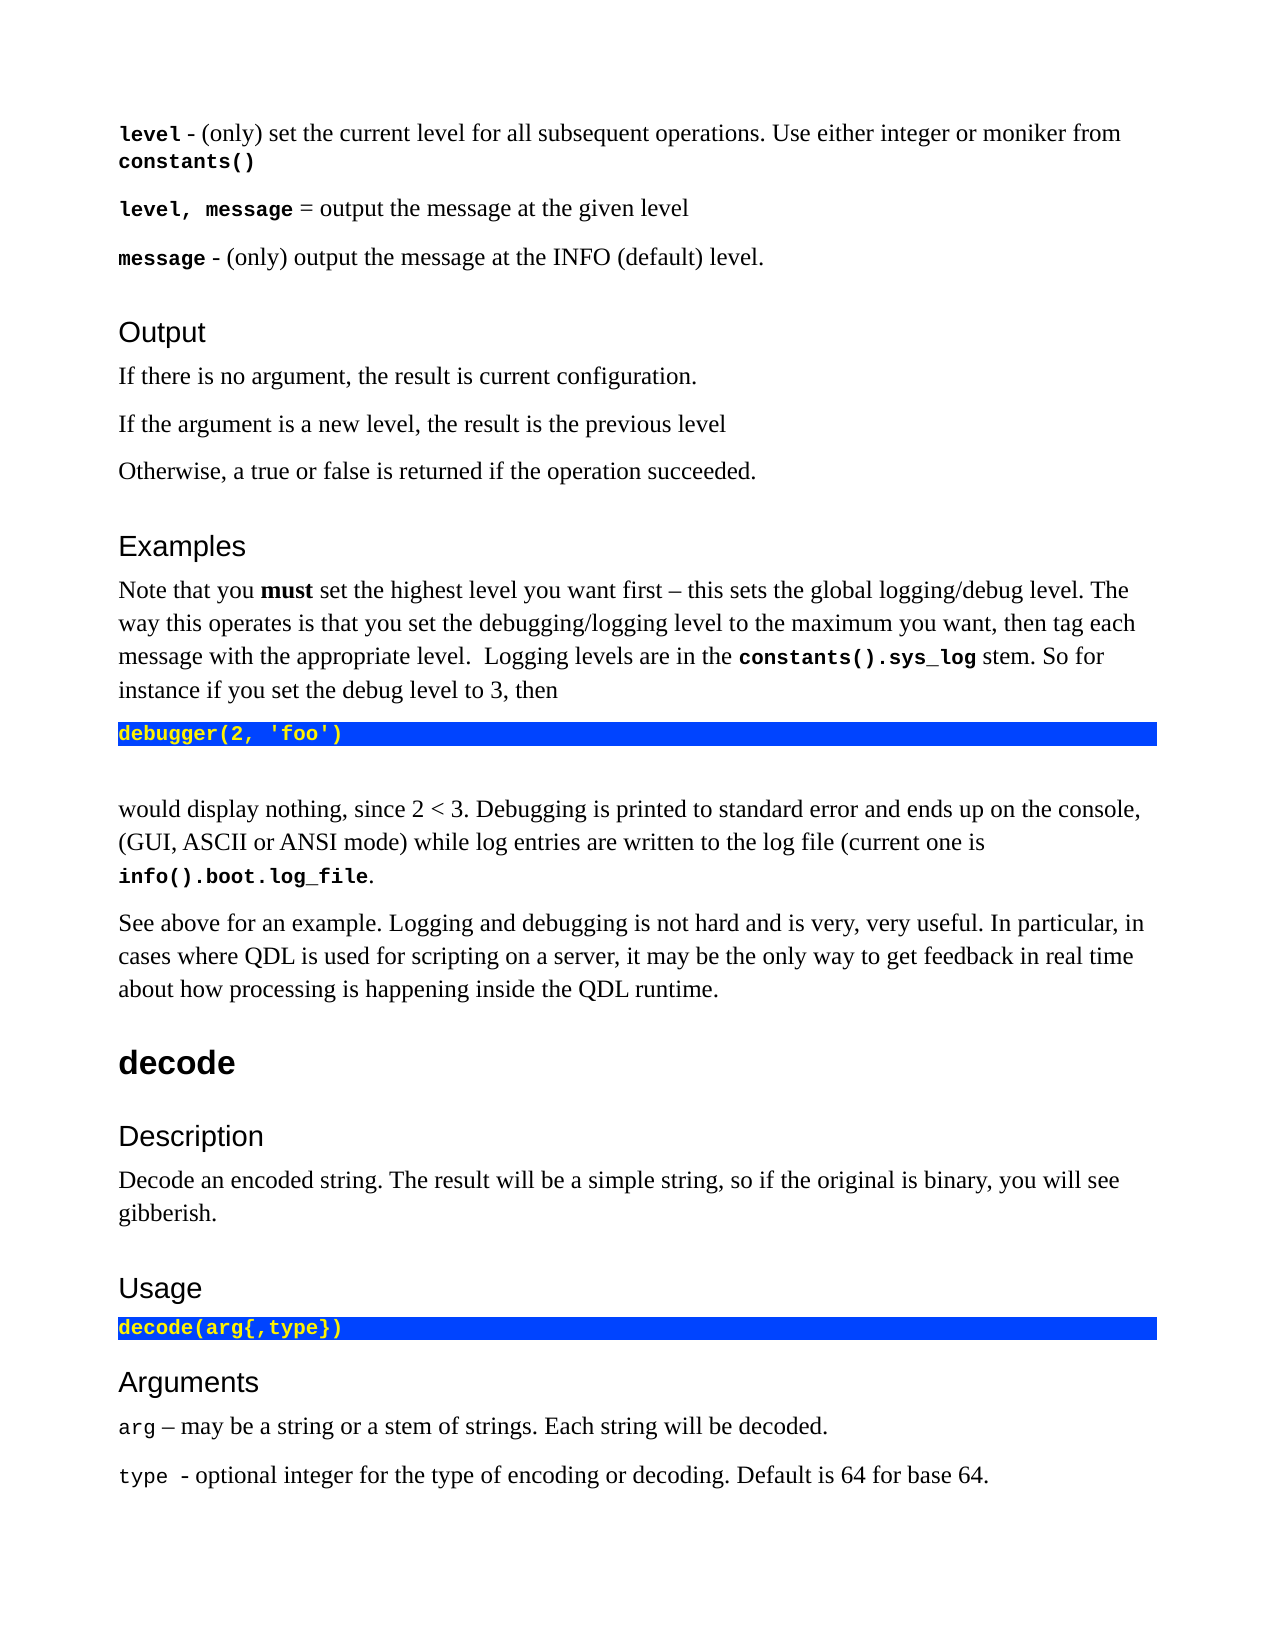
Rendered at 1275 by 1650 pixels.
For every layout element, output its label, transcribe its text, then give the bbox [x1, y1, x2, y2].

subtitle Examples [118, 529, 1157, 562]
text See above for an example. Logging and debugging is not hard and is very, very useful. In particular, in cases where QDL is used for scripting on a server, it may be the only way to get feedback in real time about how processing is happening inside the QDL runtime. [118, 908, 1157, 1003]
text Otherwise, a true or false is returned if the operation succeeded. [118, 456, 1157, 485]
subtitle Description [118, 1119, 1157, 1152]
subtitle Usage [118, 1271, 1157, 1304]
text decode(arg{,type}) [118, 1317, 1157, 1340]
text type - optional integer for the type of encoding or decoding. Default is 64 for base 64. [118, 1460, 1157, 1489]
subtitle Arguments [118, 1365, 1157, 1399]
text would display nothing, since 2 < 3. Debugging is printed to standard error and ends up on the console, (GUI, ASCII or ANSI mode) while log entries are written to the log file (current one is info().boot.log_file. [118, 794, 1157, 889]
subtitle decode [118, 1043, 1157, 1081]
text debugger(2, 'foo') [118, 722, 1157, 746]
text arg – may be a string or a stem of strings. Each string will be decoded. [118, 1411, 1157, 1441]
text Decode an encoded string. The result will be a simple string, so if the original is binary, you will see gibberish. [118, 1165, 1157, 1227]
text message - (only) output the message at the INFO (default) level. [118, 242, 1157, 271]
subtitle Output [118, 315, 1157, 349]
text If the argument is a new level, the result is the previous level [118, 409, 1157, 437]
text level - (only) set the current level for all subsequent operations. Use either integer or moniker from constants() [118, 118, 1157, 175]
text If there is no argument, the result is current configuration. [118, 361, 1157, 390]
text Note that you must set the highest level you want first – this sets the global logging/debug level. The way this operates is that you set the debugging/logging level to the maximum you want, then tag each message with the appropriate level. Logging levels are in the constants().sys_log stem. So for instance if you set the debug level to 3, then [118, 575, 1157, 704]
text level, message = output the message at the given level [118, 193, 1157, 223]
